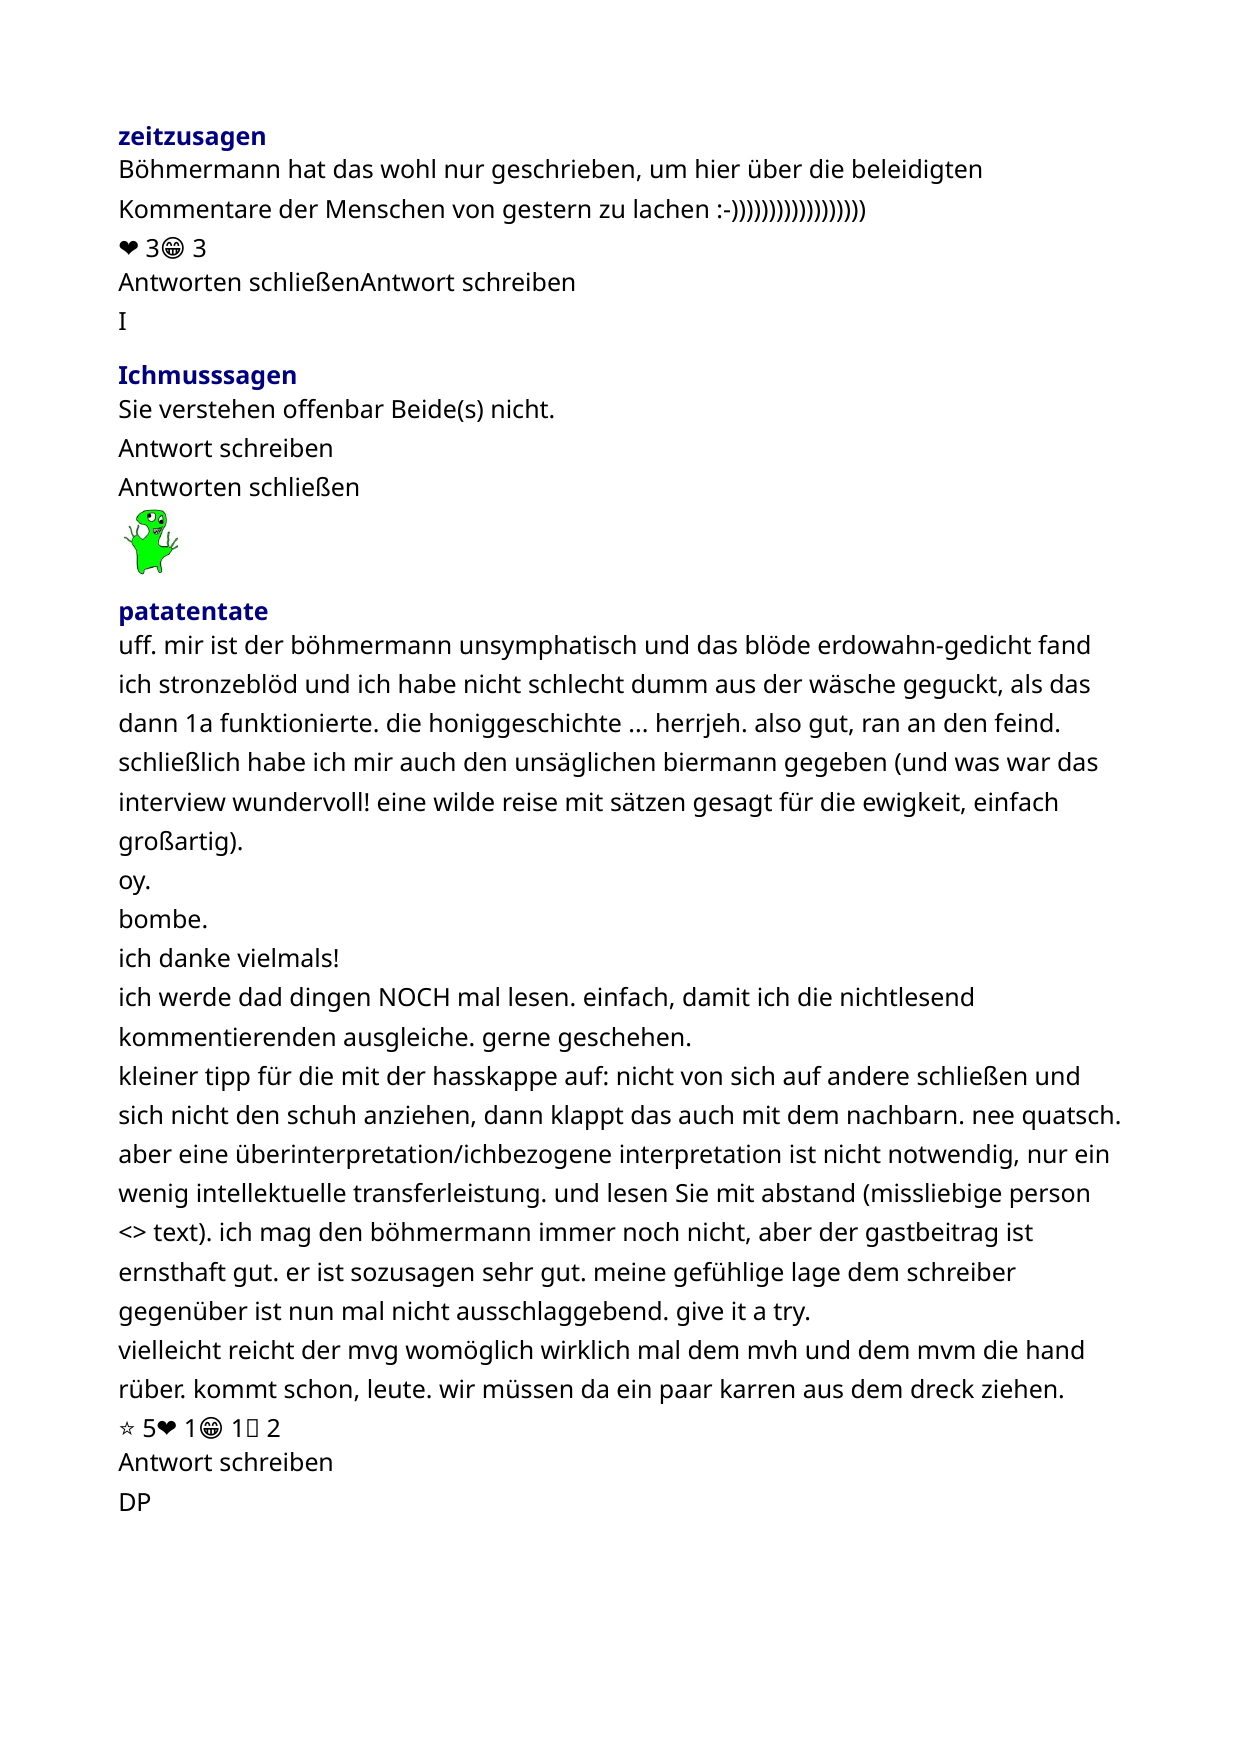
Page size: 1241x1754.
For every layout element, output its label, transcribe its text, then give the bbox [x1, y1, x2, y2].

text I [118, 304, 1122, 338]
text Antworten schließenAntwort schreiben [118, 264, 1122, 299]
text Böhmermann hat das wohl nur geschrieben, um hier über die beleidigten Kommentare der Menschen von gestern zu lachen :-)))))))))))))))))) [118, 152, 1122, 225]
text ❤️ 3😁 3 [118, 231, 1122, 264]
subtitle Ichmusssagen [118, 357, 1122, 392]
picture [118, 509, 184, 575]
text ich danke vielmals! [118, 941, 1122, 975]
text ich werde dad dingen NOCH mal lesen. einfach, damit ich die nichtlesend kommentierenden ausgleiche. gerne geschehen. [118, 980, 1122, 1053]
text oy. [118, 863, 1122, 897]
text Antwort schreiben [118, 431, 1122, 465]
text ⭐️ 5❤️ 1😁 1🤨 2 [118, 1411, 1122, 1445]
text Antworten schließen [118, 470, 1122, 504]
text DP [118, 1484, 1122, 1518]
text Sie verstehen offenbar Beide(s) nicht. [118, 392, 1122, 426]
text uff. mir ist der böhmermann unsymphatisch und das blöde erdowahn-gedicht fand ich stronzeblöd und ich habe nicht schlecht dumm aus der wäsche geguckt, als das dann 1a funktionierte. die honiggeschichte ... herrjeh. also gut, ran an den feind. schließlich habe ich mir auch den unsäglichen biermann gegeben (und was war das interview wundervoll! eine wilde reise mit sätzen gesagt für die ewigkeit, einfach großartig). [118, 628, 1122, 857]
text vielleicht reicht der mvg womöglich wirklich mal dem mvh und dem mvm die hand rüber. kommt schon, leute. wir müssen da ein paar karren aus dem dreck ziehen. [118, 1333, 1122, 1406]
subtitle zeitzusagen [118, 118, 1122, 152]
text Antwort schreiben [118, 1445, 1122, 1479]
text bombe. [118, 902, 1122, 936]
text kleiner tipp für die mit der hasskappe auf: nicht von sich auf andere schließen und sich nicht den schuh anziehen, dann klappt das auch mit dem nachbarn. nee quatsch. aber eine überinterpretation/ichbezogene interpretation ist nicht notwendig, nur ein wenig intellektuelle transferleistung. und lesen Sie mit abstand (missliebige person <> text). ich mag den böhmermann immer noch nicht, aber der gastbeitrag ist ernsthaft gut. er ist sozusagen sehr gut. meine gefühlige lage dem schreiber gegenüber ist nun mal nicht ausschlaggebend. give it a try. [118, 1058, 1122, 1327]
subtitle patatentate [118, 593, 1122, 628]
